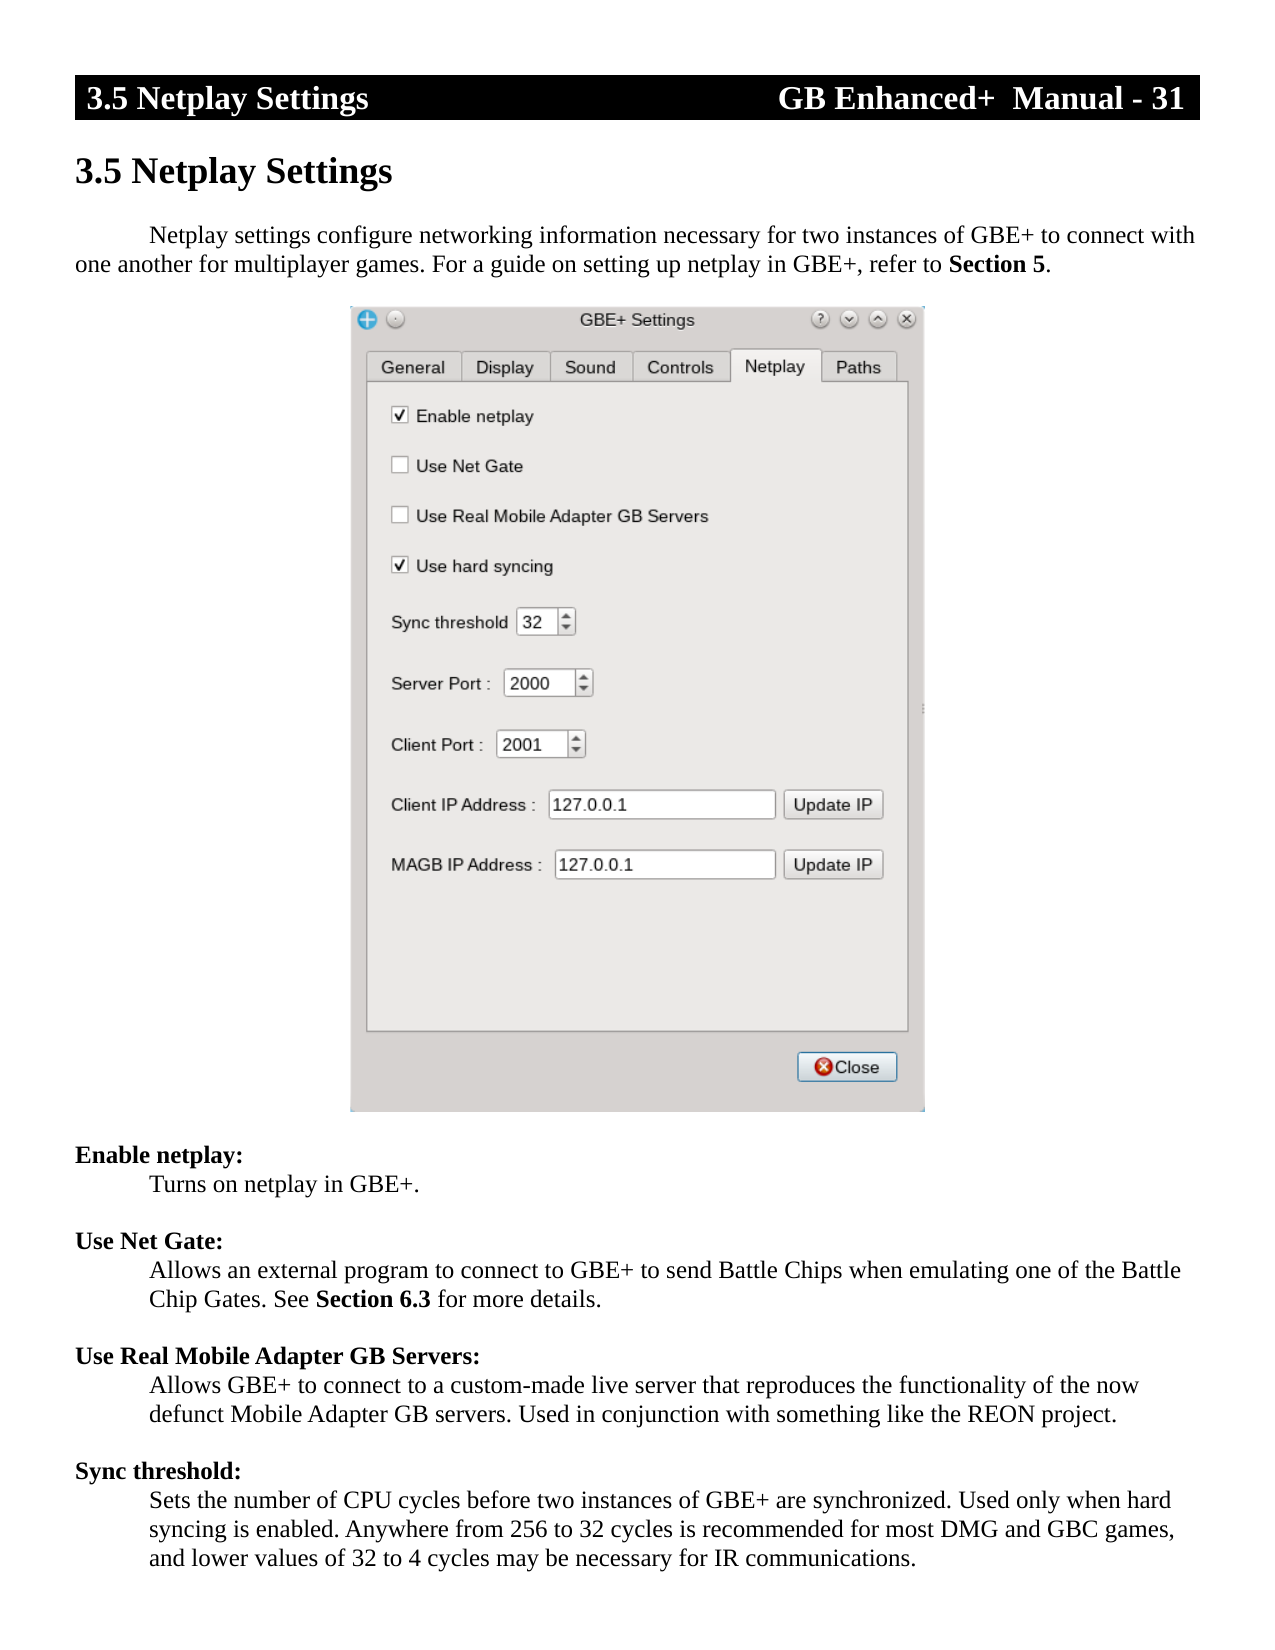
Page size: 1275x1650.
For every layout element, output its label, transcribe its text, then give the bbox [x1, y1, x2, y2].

text Sync threshold: [75, 1456, 1200, 1485]
text Enable netplay: [75, 1140, 1200, 1169]
text Turns on netplay in GBE+. [75, 1169, 1200, 1198]
text Sets the number of CPU cycles before two instances of GBE+ are synchronized. Used only when hard syncing is enabled. Anywhere from 256 to 32 cycles is recommended for most DMG and GBC games, and lower values of 32 to 4 cycles may be necessary for IR communications. [75, 1485, 1200, 1571]
text 3.5 Netplay Settings [75, 148, 1200, 191]
text Allows an external program to connect to GBE+ to send Battle Chips when emulating one of the Battle Chip Gates. See Section 6.3 for more details. [75, 1255, 1200, 1313]
text Use Net Gate: [75, 1226, 1200, 1255]
text Allows GBE+ to connect to a custom-made live server that reproduces the functionality of the now defunct Mobile Adapter GB servers. Used in conjunction with something like the REON project. [75, 1370, 1200, 1428]
text 3.5 Netplay Settings GB Enhanced+ Manual - 31 [75, 75, 1200, 119]
text Netplay settings configure networking information necessary for two instances of GBE+ to connect with one another for multiplayer games. For a guide on setting up netplay in GBE+, refer to Section 5. [75, 220, 1200, 278]
picture [350, 306, 925, 1112]
text Use Real Mobile Adapter GB Servers: [75, 1341, 1200, 1370]
